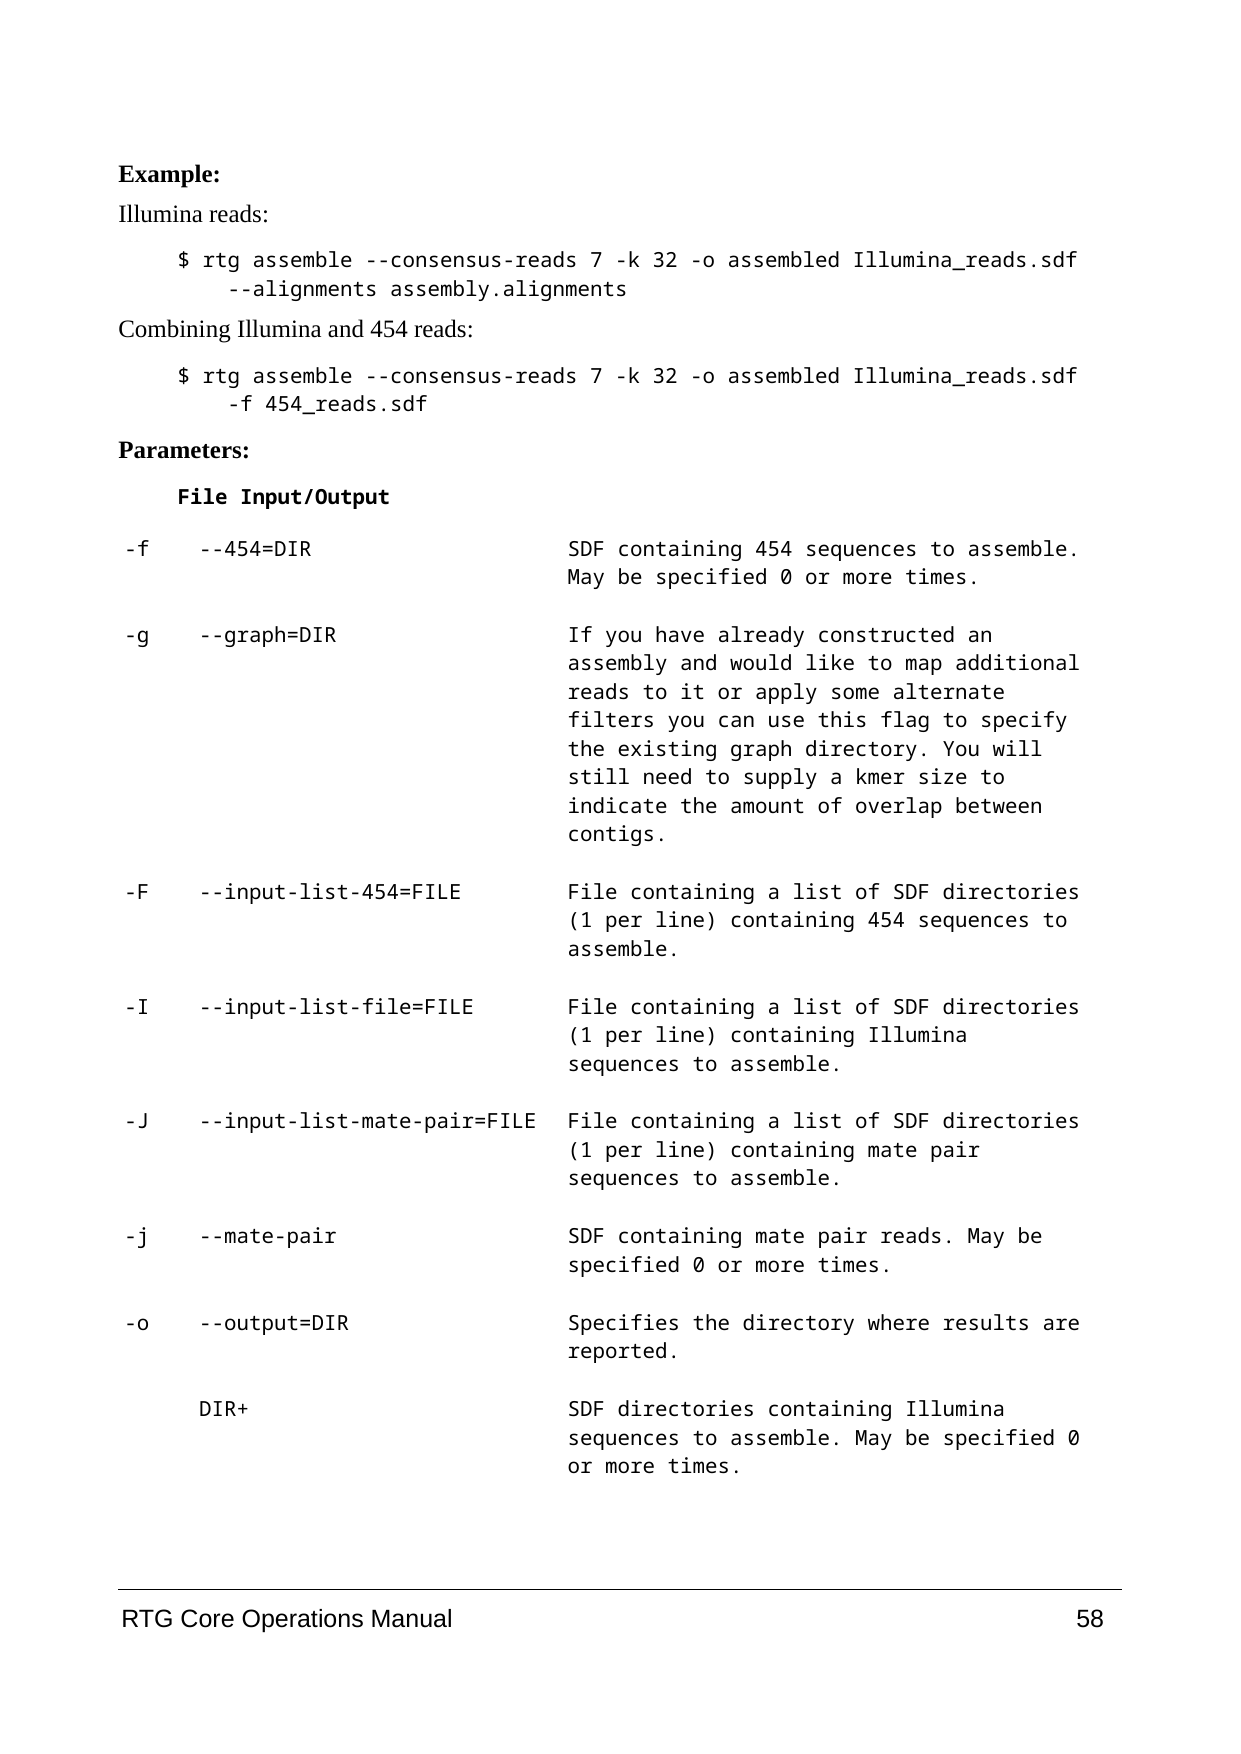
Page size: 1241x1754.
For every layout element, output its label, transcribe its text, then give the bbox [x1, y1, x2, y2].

table_cell File containing a list of SDF directories (1 per line) containing mate pair sequences to assemble. [561, 1095, 1093, 1210]
subtitle Example: [118, 159, 1122, 187]
table_cell If you have already constructed an assembly and would like to map additional reads to it or apply some alternate filters you can use this flag to specify the existing graph directory. You will still need to supply a kmer size to indicate the amount of overlap between contigs. [561, 608, 1093, 865]
table_cell -j [118, 1210, 193, 1296]
table_cell --mate-pair [193, 1210, 561, 1296]
table_cell [118, 1383, 193, 1497]
table_header -f [118, 522, 193, 608]
text Illumina reads: [118, 199, 1122, 228]
table_cell DIR+ [193, 1383, 561, 1497]
table_cell File containing a list of SDF directories (1 per line) containing 454 sequences to assemble. [561, 865, 1093, 980]
text Combining Illumina and 454 reads: [118, 314, 1122, 343]
table_cell -o [118, 1296, 193, 1382]
text File Input/Output [177, 482, 1122, 510]
table_cell -I [118, 980, 193, 1095]
table_cell --input-list-file=FILE [193, 980, 561, 1095]
table_cell -J [118, 1095, 193, 1210]
table_cell -g [118, 608, 193, 865]
text $ rtg assemble --consensus-reads 7 -k 32 -o assembled Illumina_reads.sdf --alignments assembly.alignments [177, 246, 1122, 302]
table_cell File containing a list of SDF directories (1 per line) containing Illumina sequences to assemble. [561, 980, 1093, 1095]
table_cell --graph=DIR [193, 608, 561, 865]
table_cell --output=DIR [193, 1296, 561, 1382]
table_cell SDF directories containing Illumina sequences to assemble. May be specified 0 or more times. [561, 1383, 1093, 1497]
subtitle Parameters: [118, 435, 1122, 464]
text $ rtg assemble --consensus-reads 7 -k 32 -o assembled Illumina_reads.sdf -f 454_reads.sdf [177, 361, 1122, 418]
table_cell Specifies the directory where results are reported. [561, 1296, 1093, 1382]
table_header SDF containing 454 sequences to assemble. May be specified 0 or more times. [561, 522, 1093, 608]
table_cell --input-list-454=FILE [193, 865, 561, 980]
table_header --454=DIR [193, 522, 561, 608]
table_cell --input-list-mate-pair=FILE [193, 1095, 561, 1210]
table_cell SDF containing mate pair reads. May be specified 0 or more times. [561, 1210, 1093, 1296]
table_cell -F [118, 865, 193, 980]
